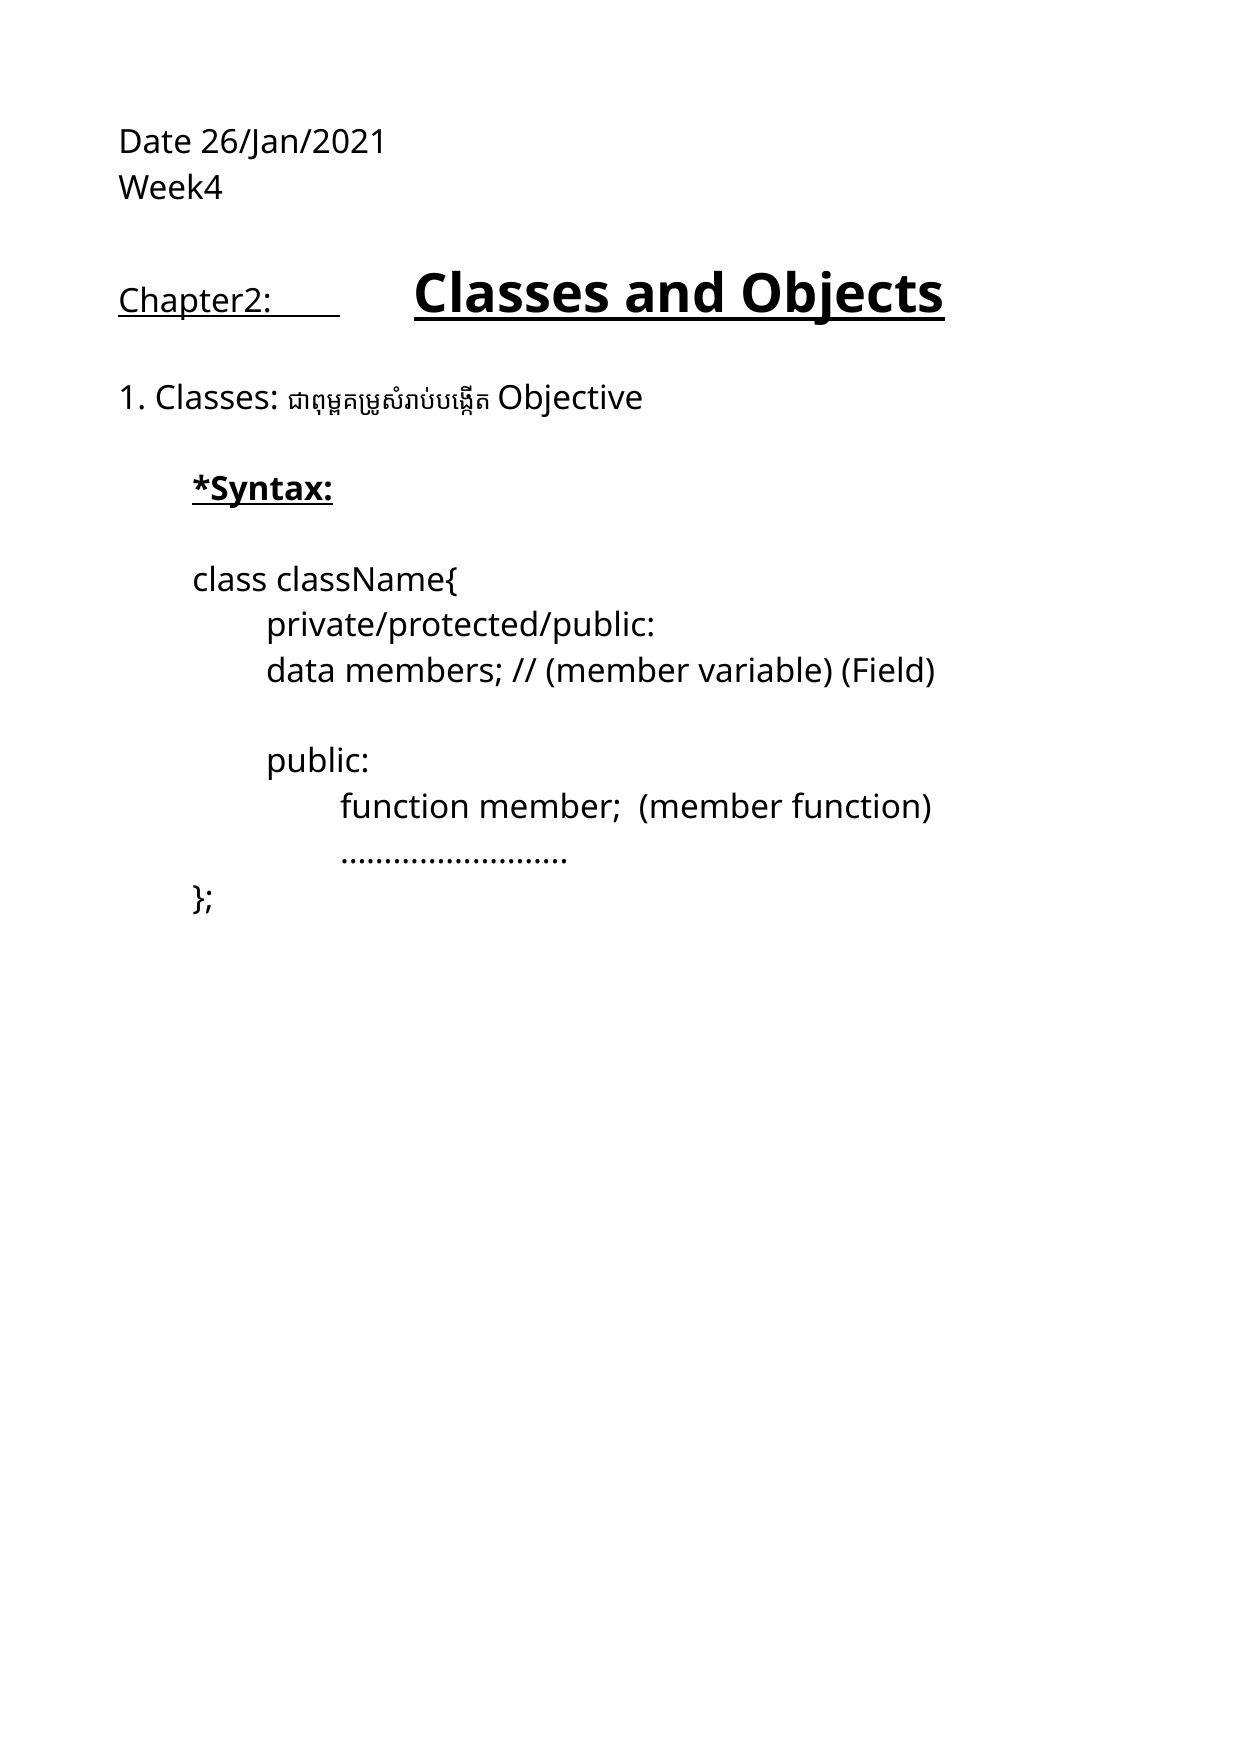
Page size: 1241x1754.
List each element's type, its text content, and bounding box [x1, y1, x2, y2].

text }; [118, 873, 1122, 919]
text public: [118, 737, 1122, 783]
text function member; (member function) [118, 783, 1122, 828]
text Week4 [118, 163, 1122, 209]
text private/protected/public: [118, 601, 1122, 646]
text *Syntax: [118, 465, 1122, 510]
text Chapter2: Classes and Objects [118, 254, 1122, 328]
text data members; // (member variable) (Field) [118, 646, 1122, 692]
text class className{ [118, 556, 1122, 601]
text Date 26/Jan/2021 [118, 118, 1122, 163]
text 1. Classes: ជាពុម្ពគម្រូសំរាប់បង្កើត Objective [118, 373, 1122, 419]
text …………………….. [118, 828, 1122, 873]
